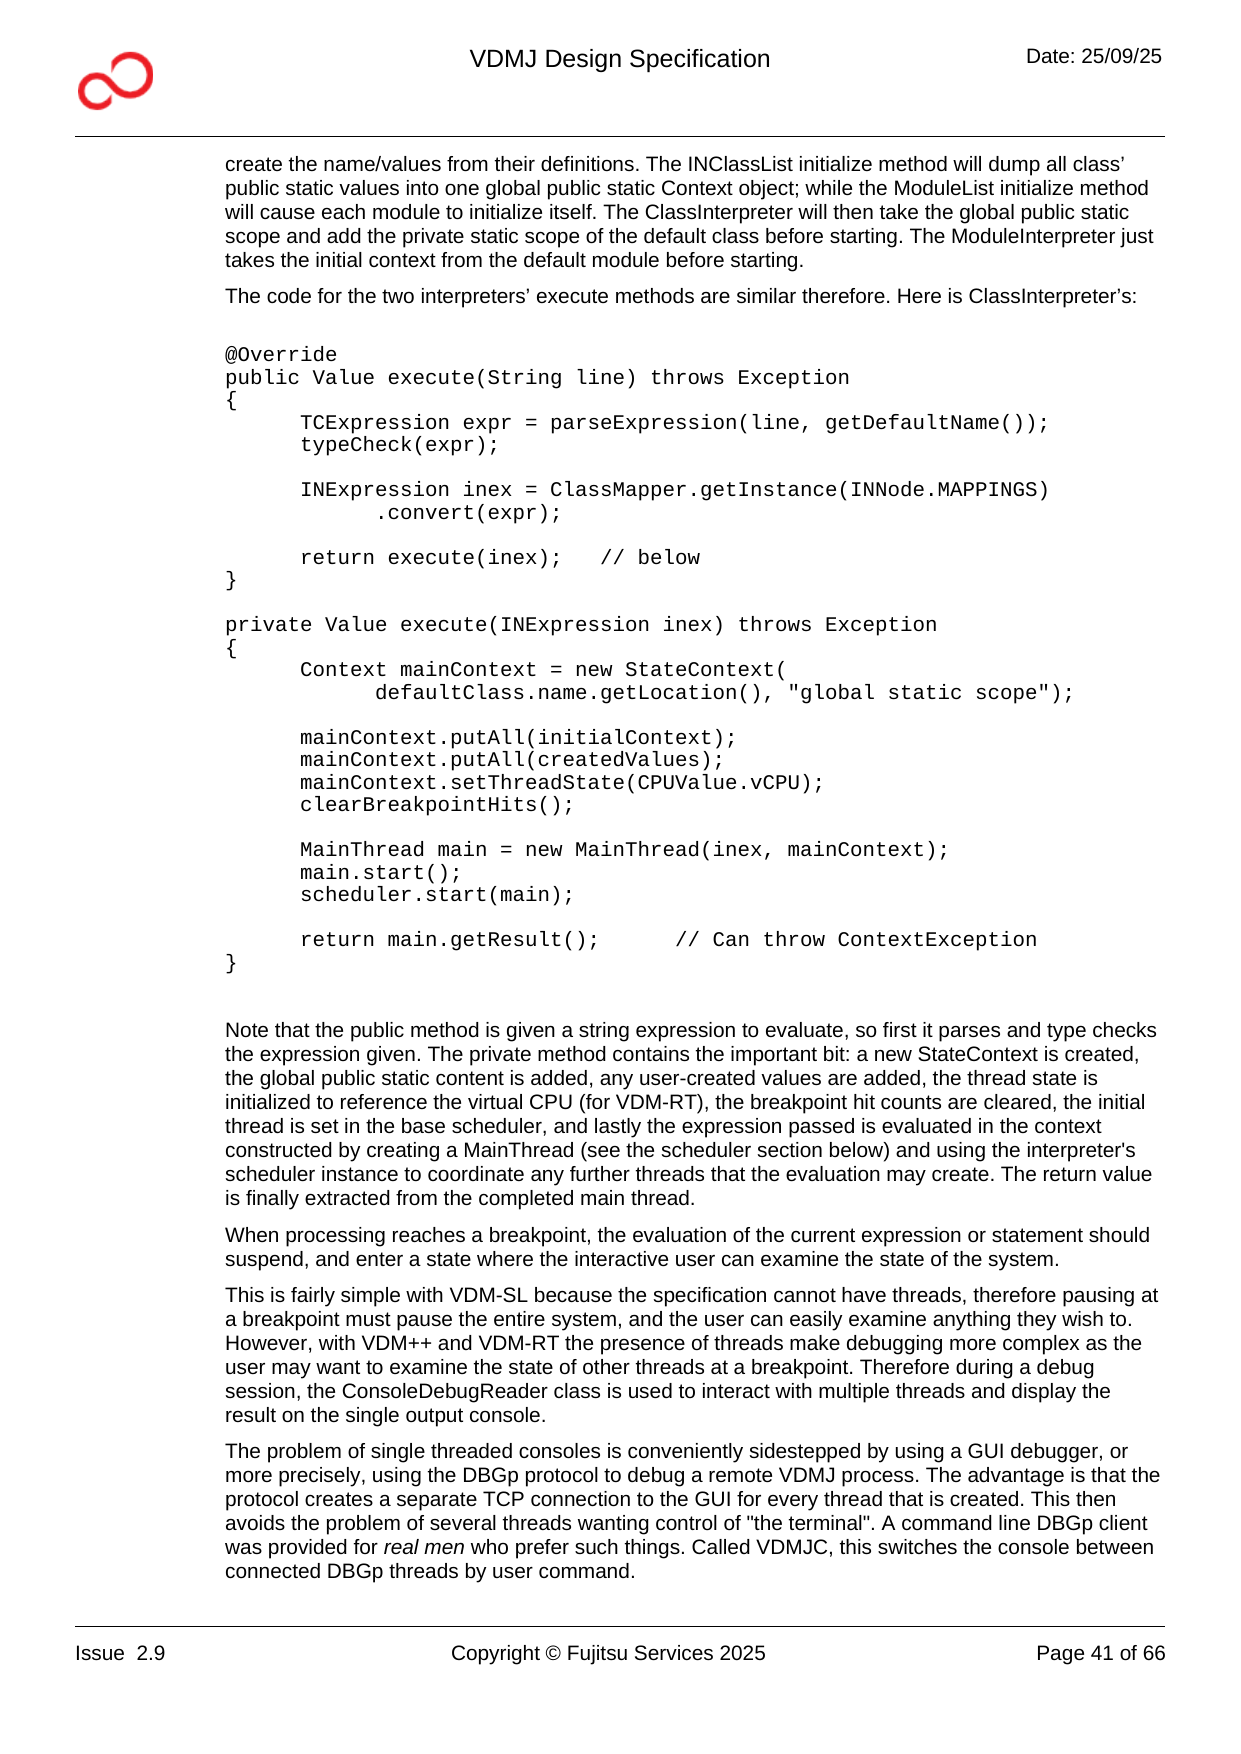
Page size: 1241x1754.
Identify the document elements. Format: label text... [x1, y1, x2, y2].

text clearBreakpointHits(); [225, 794, 1165, 816]
text return execute(inex); // below [225, 546, 1165, 569]
text MainThread main = new MainThread(inex, mainContext); [225, 839, 1165, 861]
text TCExpression expr = parseExpression(line, getDefaultName()); [225, 411, 1165, 434]
text scheduler.start(main); [225, 884, 1165, 906]
text .convert(expr); [225, 501, 1165, 524]
text INExpression inex = ClassMapper.getInstance(INNode.MAPPINGS) [225, 479, 1165, 501]
text { [225, 389, 1165, 411]
text Context mainContext = new StateContext( [225, 659, 1165, 681]
text Note that the public method is given a string expression to evaluate, so first it parses and type checks the expression given. The private method contains the important bit: a new StateContext is created, the global public static content is added, any user-created values are added, the thread state is initialized to reference the virtual CPU (for VDM-RT), the breakpoint hit counts are cleared, the initial thread is set in the base scheduler, and lastly the expression passed is evaluated in the context constructed by creating a MainThread (see the scheduler section below) and using the interpreter's scheduler instance to coordinate any further threads that the evaluation may create. The return value is finally extracted from the completed main thread. [225, 1019, 1165, 1210]
text typeCheck(expr); [225, 434, 1165, 456]
text main.start(); [225, 861, 1165, 884]
text } [225, 569, 1165, 591]
text mainContext.putAll(createdValues); [225, 749, 1165, 771]
text } [225, 951, 1165, 974]
text defaultClass.name.getLocation(), "global static scope"); [225, 681, 1165, 704]
text The code for the two interpreters’ execute methods are similar therefore. Here is ClassInterpreter’s: [225, 285, 1165, 309]
text { [225, 636, 1165, 659]
text The problem of single threaded consoles is conveniently sidestepped by using a GUI debugger, or more precisely, using the DBGp protocol to debug a remote VDMJ process. The advantage is that the protocol creates a separate TCP connection to the GUI for every thread that is created. This then avoids the problem of several threads wanting control of "the terminal". A command line DBGp client was provided for real men who prefer such things. Called VDMJC, this switches the console between connected DBGp threads by user command. [225, 1439, 1165, 1583]
text This is fairly simple with VDM-SL because the specification cannot have threads, therefore pausing at a breakpoint must pause the entire system, and the user can easily examine anything they wish to. However, with VDM++ and VDM-RT the presence of threads make debugging more complex as the user may want to examine the state of other threads at a breakpoint. Therefore during a debug session, the ConsoleDebugReader class is used to interact with multiple threads and display the result on the single output console. [225, 1283, 1165, 1427]
text private Value execute(INExpression inex) throws Exception [225, 614, 1165, 636]
text public Value execute(String line) throws Exception [225, 366, 1165, 389]
text return main.getResult(); // Can throw ContextException [225, 929, 1165, 951]
text When processing reaches a breakpoint, the evaluation of the current expression or statement should suspend, and enter a state where the interactive user can examine the state of the system. [225, 1223, 1165, 1271]
text @Override [225, 344, 1165, 366]
text create the name/values from their definitions. The INClassList initialize method will dump all class’ public static values into one global public static Context object; while the ModuleList initialize method will cause each module to initialize itself. The ClassInterpreter will then take the global public static scope and add the private static scope of the default class before starting. The ModuleInterpreter just takes the initial context from the default module before starting. [225, 152, 1165, 272]
text mainContext.setThreadState(CPUValue.vCPU); [225, 771, 1165, 794]
picture [78, 44, 153, 120]
text mainContext.putAll(initialContext); [225, 726, 1165, 749]
